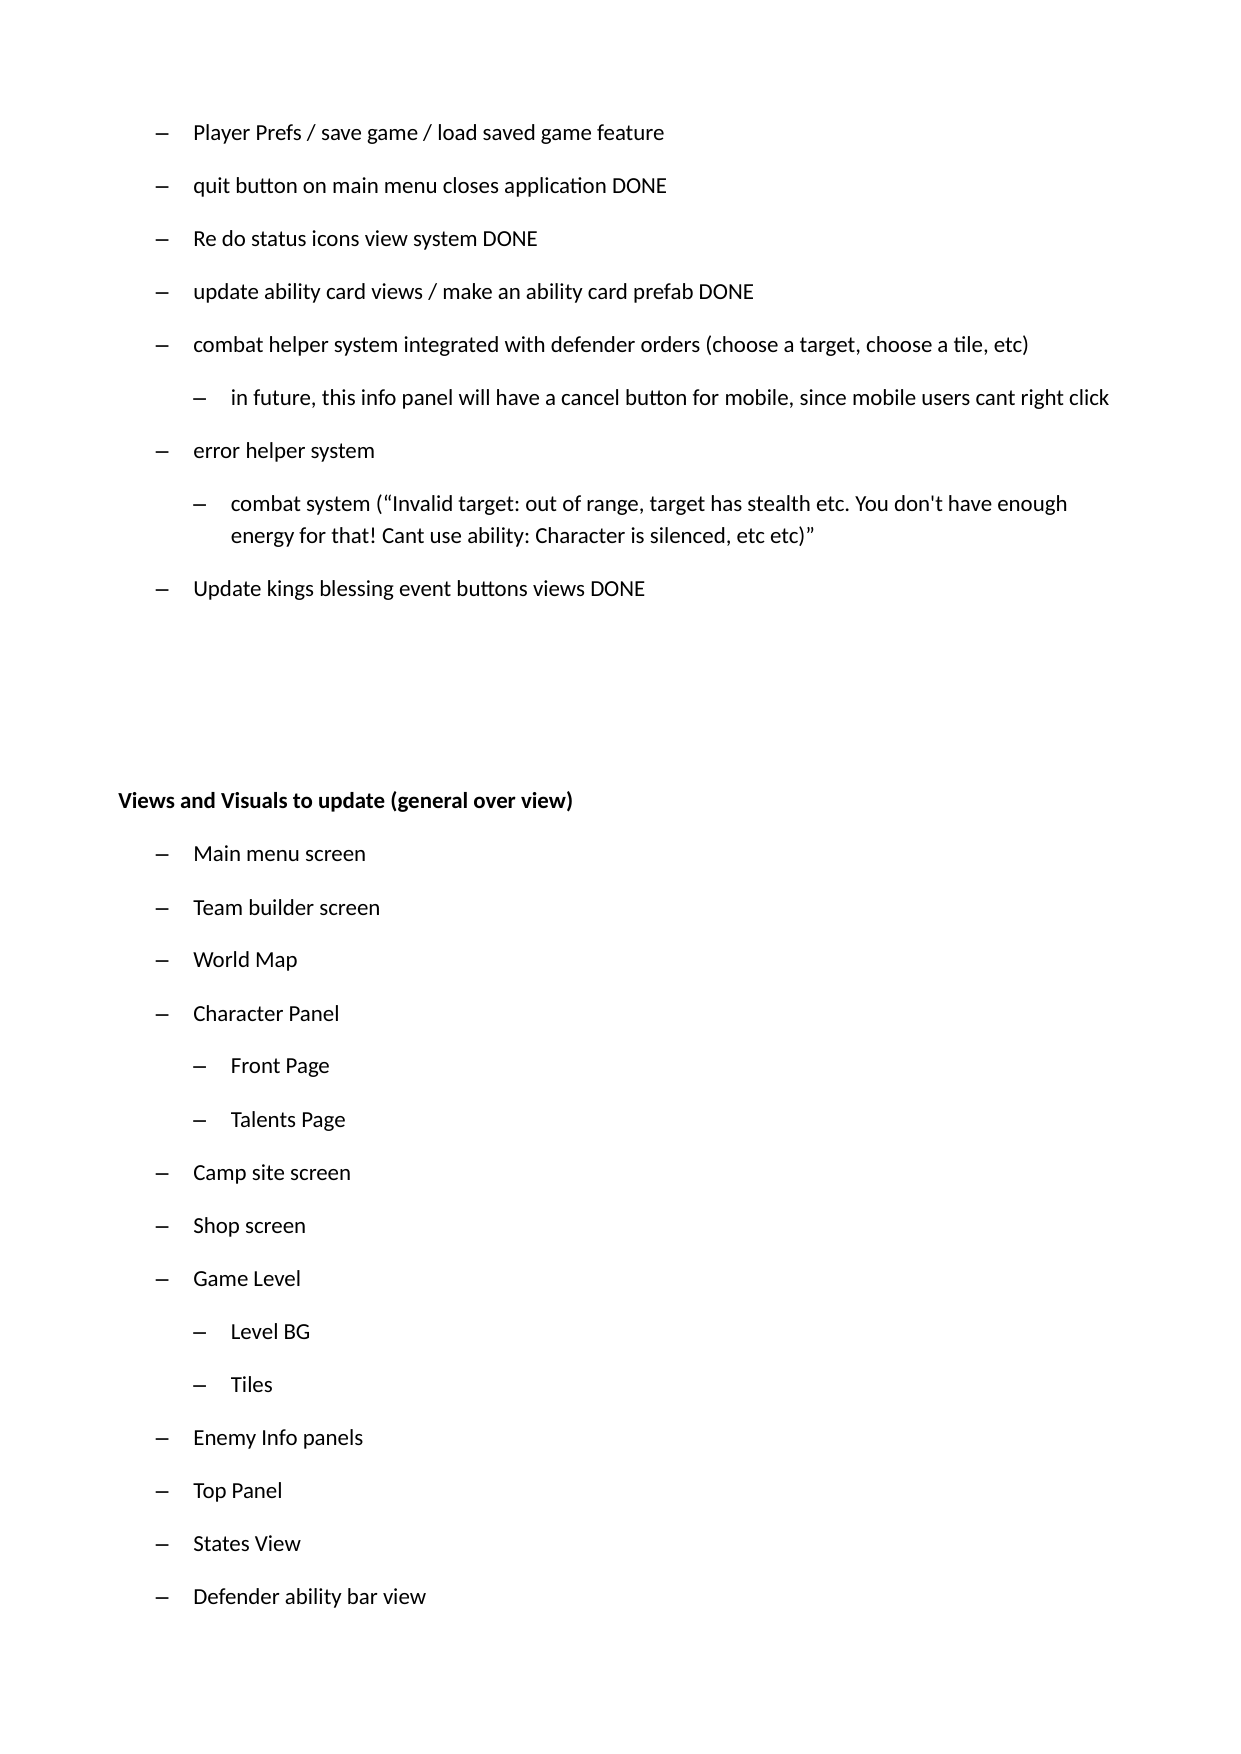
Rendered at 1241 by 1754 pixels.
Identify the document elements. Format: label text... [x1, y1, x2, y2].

list Main menu screen [156, 839, 1122, 868]
list Enemy Info panels [156, 1423, 1122, 1451]
list combat system (“Invalid target: out of range, target has stealth etc. You don't have enough energy for that! Cant use ability: Character is silenced, etc etc)” [193, 489, 1122, 549]
list Talents Page [193, 1105, 1122, 1133]
list Defender ability bar view [156, 1582, 1122, 1610]
list World Map [156, 946, 1122, 974]
list update ability card views / make an ability card prefab DONE [156, 277, 1122, 305]
list Front Page [193, 1052, 1122, 1080]
list combat helper system integrated with defender orders (choose a target, choose a tile, etc) [156, 330, 1122, 358]
list in future, this info panel will have a cancel button for mobile, since mobile users cant right click [193, 383, 1122, 411]
list Level BG [193, 1317, 1122, 1345]
list Tiles [193, 1370, 1122, 1398]
list quit button on main menu closes application DONE [156, 171, 1122, 199]
list Re do status icons view system DONE [156, 224, 1122, 252]
text Views and Visuals to update (general over view) [118, 787, 1122, 814]
list Game Level [156, 1264, 1122, 1292]
list Update kings blessing event buttons views DONE [156, 574, 1122, 602]
list error helper system [156, 436, 1122, 464]
list Top Panel [156, 1476, 1122, 1504]
list Camp site screen [156, 1158, 1122, 1186]
list Shop screen [156, 1211, 1122, 1239]
list Character Panel [156, 999, 1122, 1027]
list Team builder screen [156, 893, 1122, 921]
list States View [156, 1529, 1122, 1557]
list Player Prefs / save game / load saved game feature [156, 118, 1122, 146]
